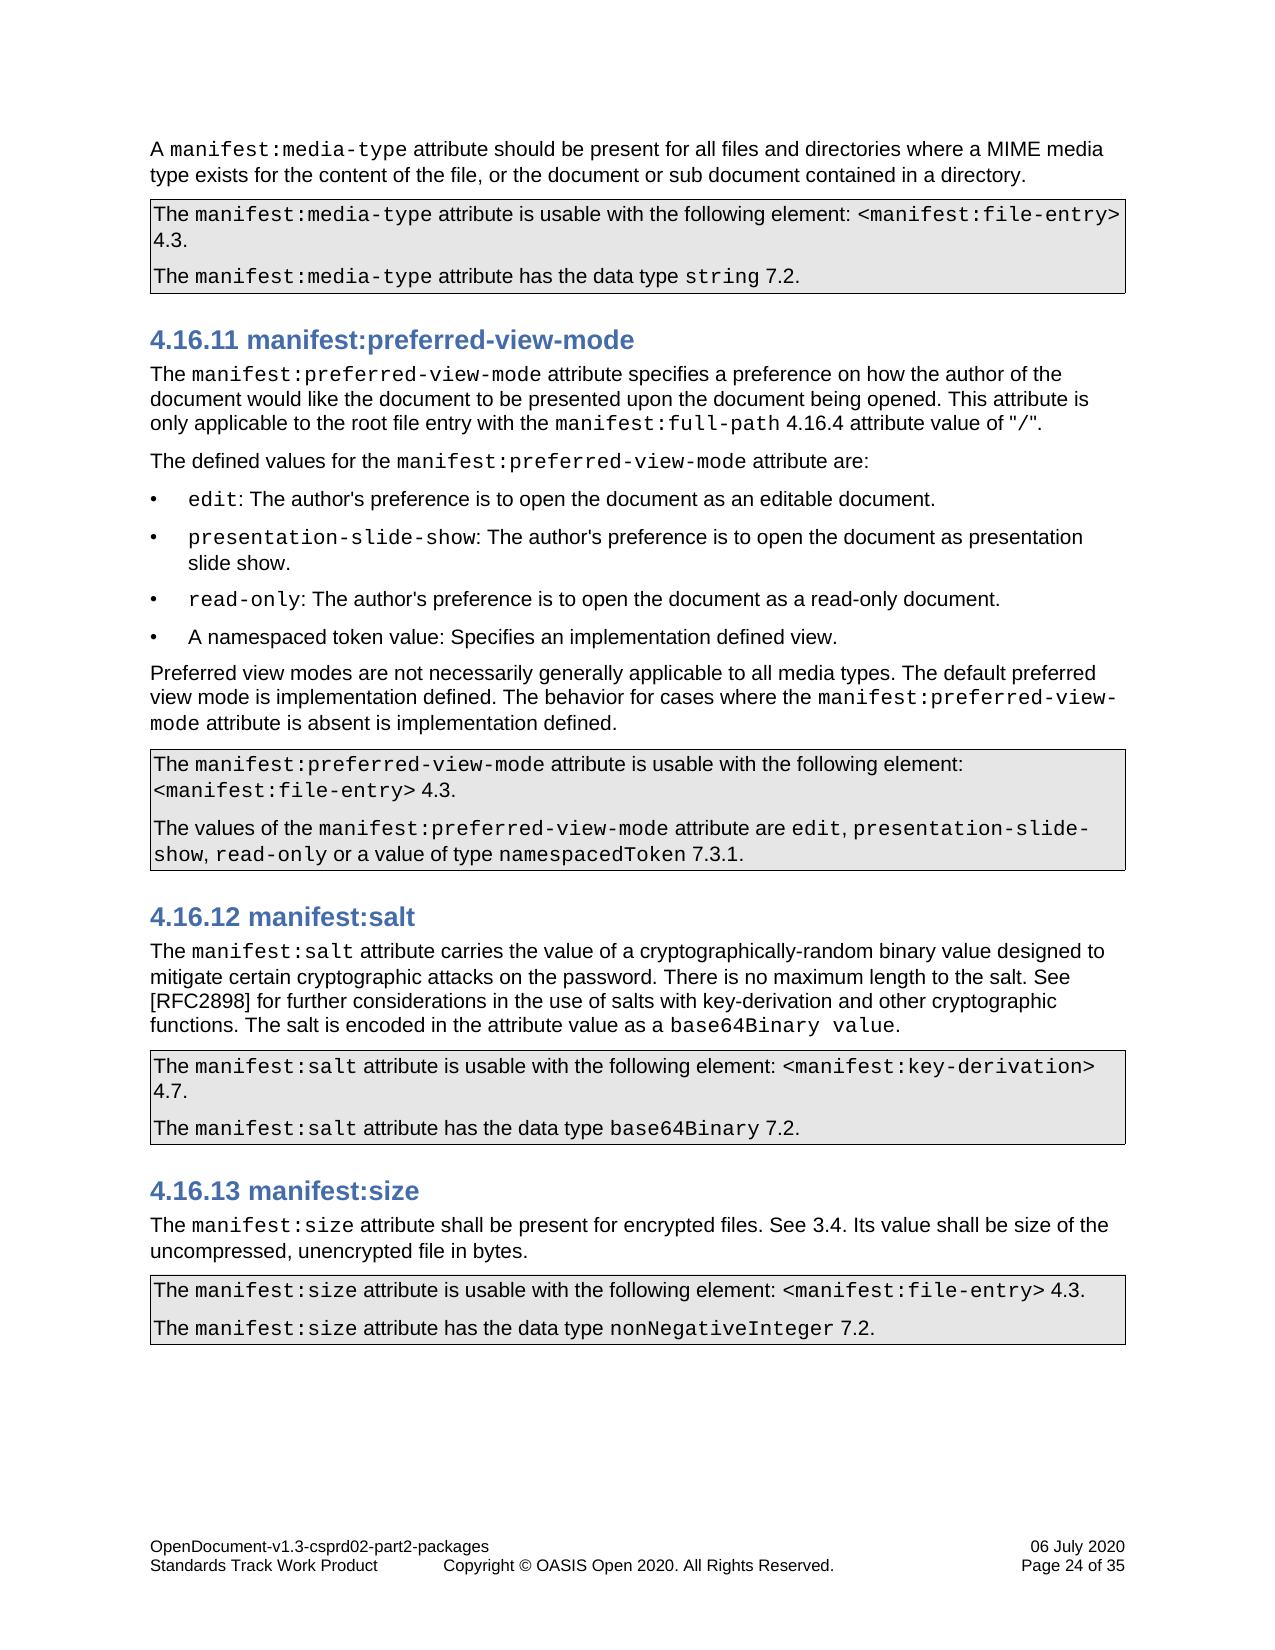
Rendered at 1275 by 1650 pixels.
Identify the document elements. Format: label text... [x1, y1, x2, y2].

list read-only: The author's preference is to open the document as a read-only document. [150, 587, 1125, 613]
subtitle manifest:preferred-view-mode [150, 324, 1125, 355]
list The manifest:preferred-view-mode attribute is usable with the following element: <manifest:file-entry> ?. [151, 750, 1125, 803]
text A manifest:media-type attribute should be present for all files and directories where a MIME media type exists for the content of the file, or the document or sub document contained in a directory. [150, 137, 1125, 187]
list The manifest:size attribute is usable with the following element: <manifest:file-entry> ?. [151, 1276, 1125, 1303]
subtitle manifest:salt [150, 901, 1125, 933]
list The manifest:size attribute has the data type nonNegativeInteger ?. [151, 1312, 1125, 1344]
list presentation-slide-show: The author's preference is to open the document as presentation slide show. [150, 525, 1125, 575]
list The values of the manifest:preferred-view-mode attribute are edit, presentation-slide-show, read-only or a value of type namespacedToken ?. [151, 812, 1125, 870]
list The manifest:salt attribute has the data type base64Binary ?. [151, 1112, 1125, 1144]
list The manifest:media-type attribute has the data type string ?. [151, 261, 1125, 293]
text The defined values for the manifest:preferred-view-mode attribute are: [150, 449, 1125, 475]
list The manifest:salt attribute is usable with the following element: <manifest:key-derivation> ?. [151, 1051, 1125, 1103]
text Preferred view modes are not necessarily generally applicable to all media types. The default preferred view mode is implementation defined. The behavior for cases where the manifest:preferred-view-mode attribute is absent is implementation defined. [150, 661, 1125, 737]
text The manifest:salt attribute carries the value of a cryptographically-random binary value designed to mitigate certain cryptographic attacks on the password. There is no maximum length to the salt. See [RFC2898] for further considerations in the use of salts with key-derivation and other cryptographic functions. The salt is encoded in the attribute value as a base64Binary value. [150, 939, 1125, 1038]
text The manifest:size attribute shall be present for encrypted files. See 3.4. Its value shall be size of the uncompressed, unencrypted file in bytes. [150, 1213, 1125, 1262]
text The manifest:preferred-view-mode attribute specifies a preference on how the author of the document would like the document to be presented upon the document being opened. This attribute is only applicable to the root file entry with the manifest:full-path 4.16.4 attribute value of "/". [150, 361, 1125, 437]
list edit: The author's preference is to open the document as an editable document. [150, 487, 1125, 513]
list The manifest:media-type attribute is usable with the following element: <manifest:file-entry> ?. [151, 200, 1125, 252]
list A namespaced token value: Specifies an implementation defined view. [150, 625, 1125, 649]
subtitle manifest:size [150, 1175, 1125, 1207]
